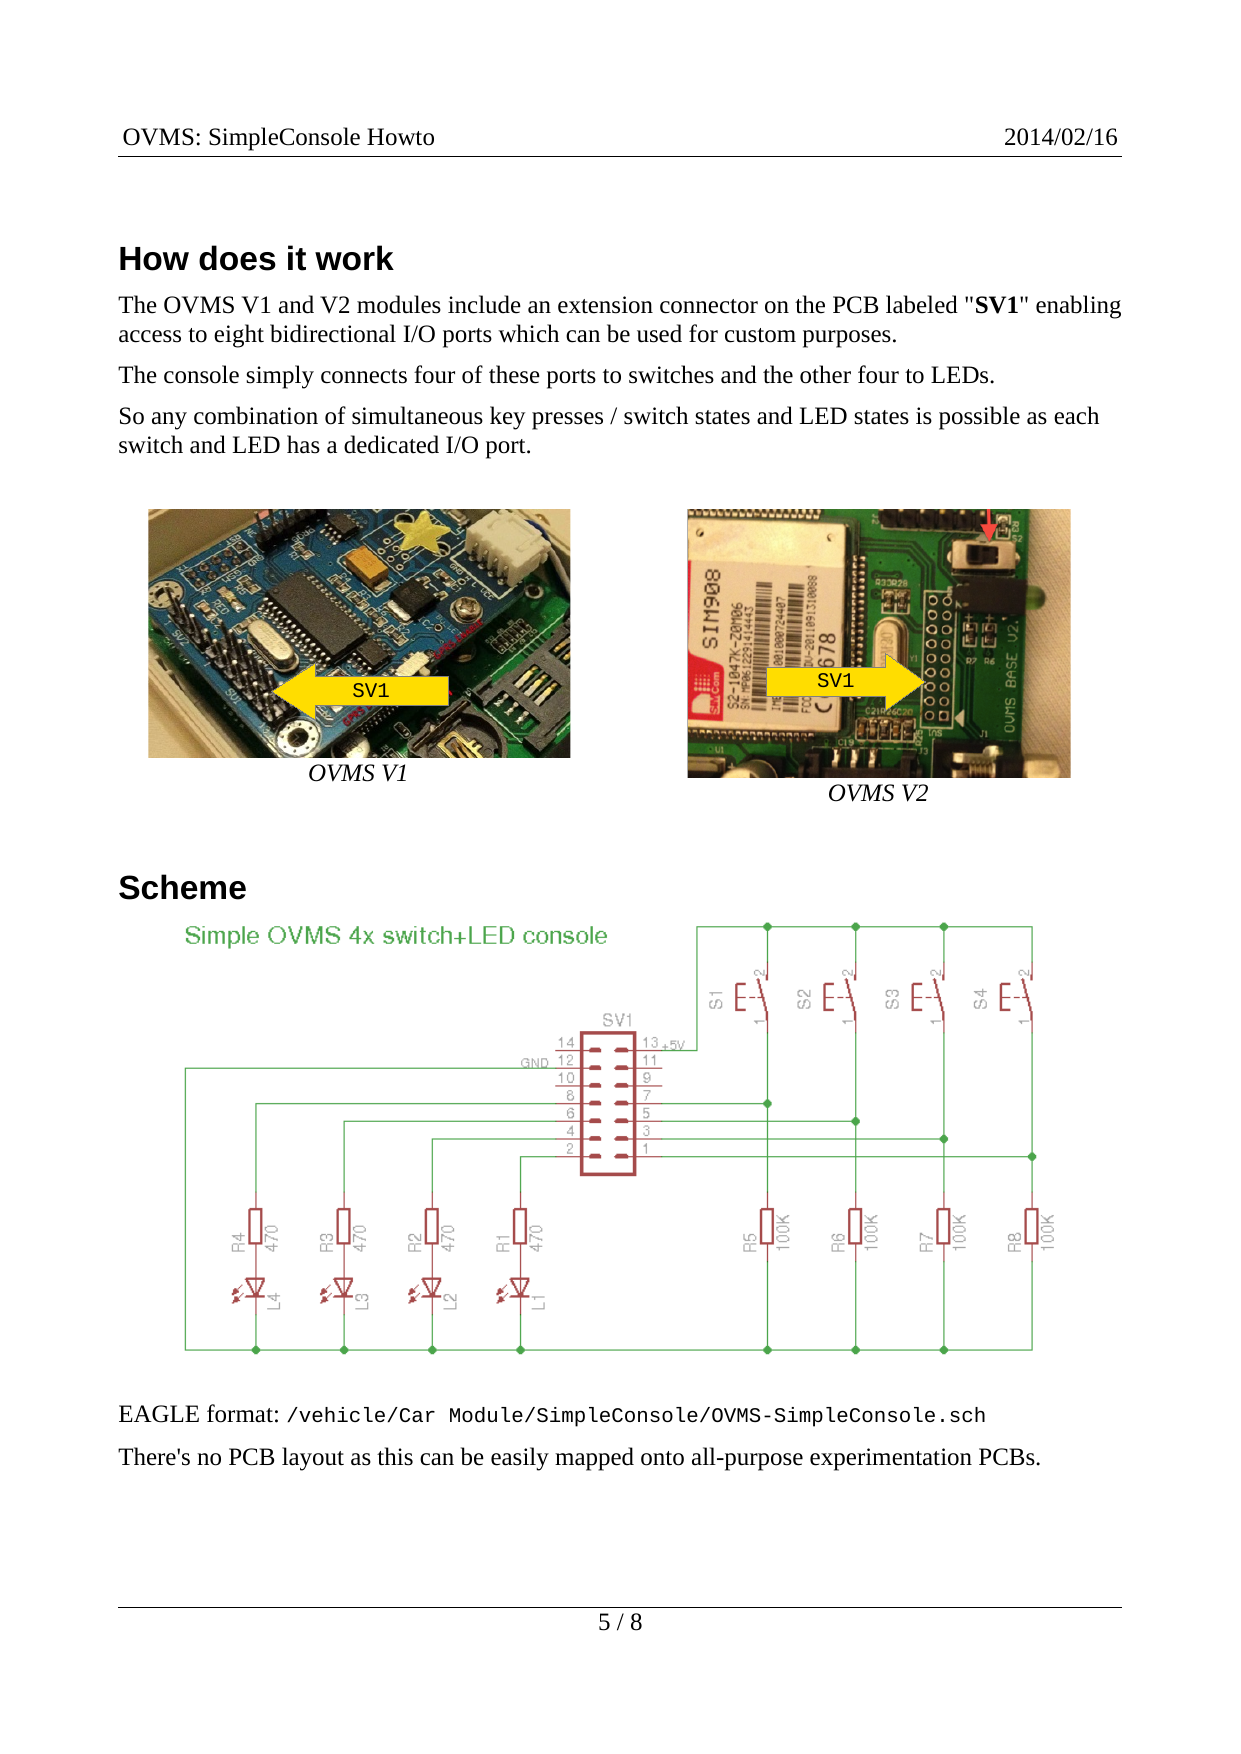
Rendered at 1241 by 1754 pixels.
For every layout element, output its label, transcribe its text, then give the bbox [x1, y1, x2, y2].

text So any combination of simultaneous key presses / switch states and LED states is possible as each switch and LED has a dedicated I/O port. [118, 401, 1122, 459]
subtitle How does it work [118, 239, 1122, 278]
text There's no PCB layout as this can be easily mapped onto all-purpose experimentation PCBs. [118, 1442, 1122, 1470]
text The OVMS V1 and V2 modules include an extension connector on the PCB labeled "SV1" enabling access to eight bidirectional I/O ports which can be used for custom purposes. [118, 290, 1122, 348]
picture [179, 918, 1061, 1359]
picture [148, 509, 571, 758]
text OVMS V2 [675, 778, 1083, 807]
text OVMS V1 [144, 758, 575, 787]
text EAGLE format: /vehicle/Car Module/SimpleConsole/OVMS-SimpleConsole.sch [118, 1399, 1122, 1429]
text The console simply connects four of these ports to switches and the other four to LEDs. [118, 360, 1122, 389]
picture [687, 509, 1071, 778]
subtitle Scheme [118, 868, 1122, 906]
